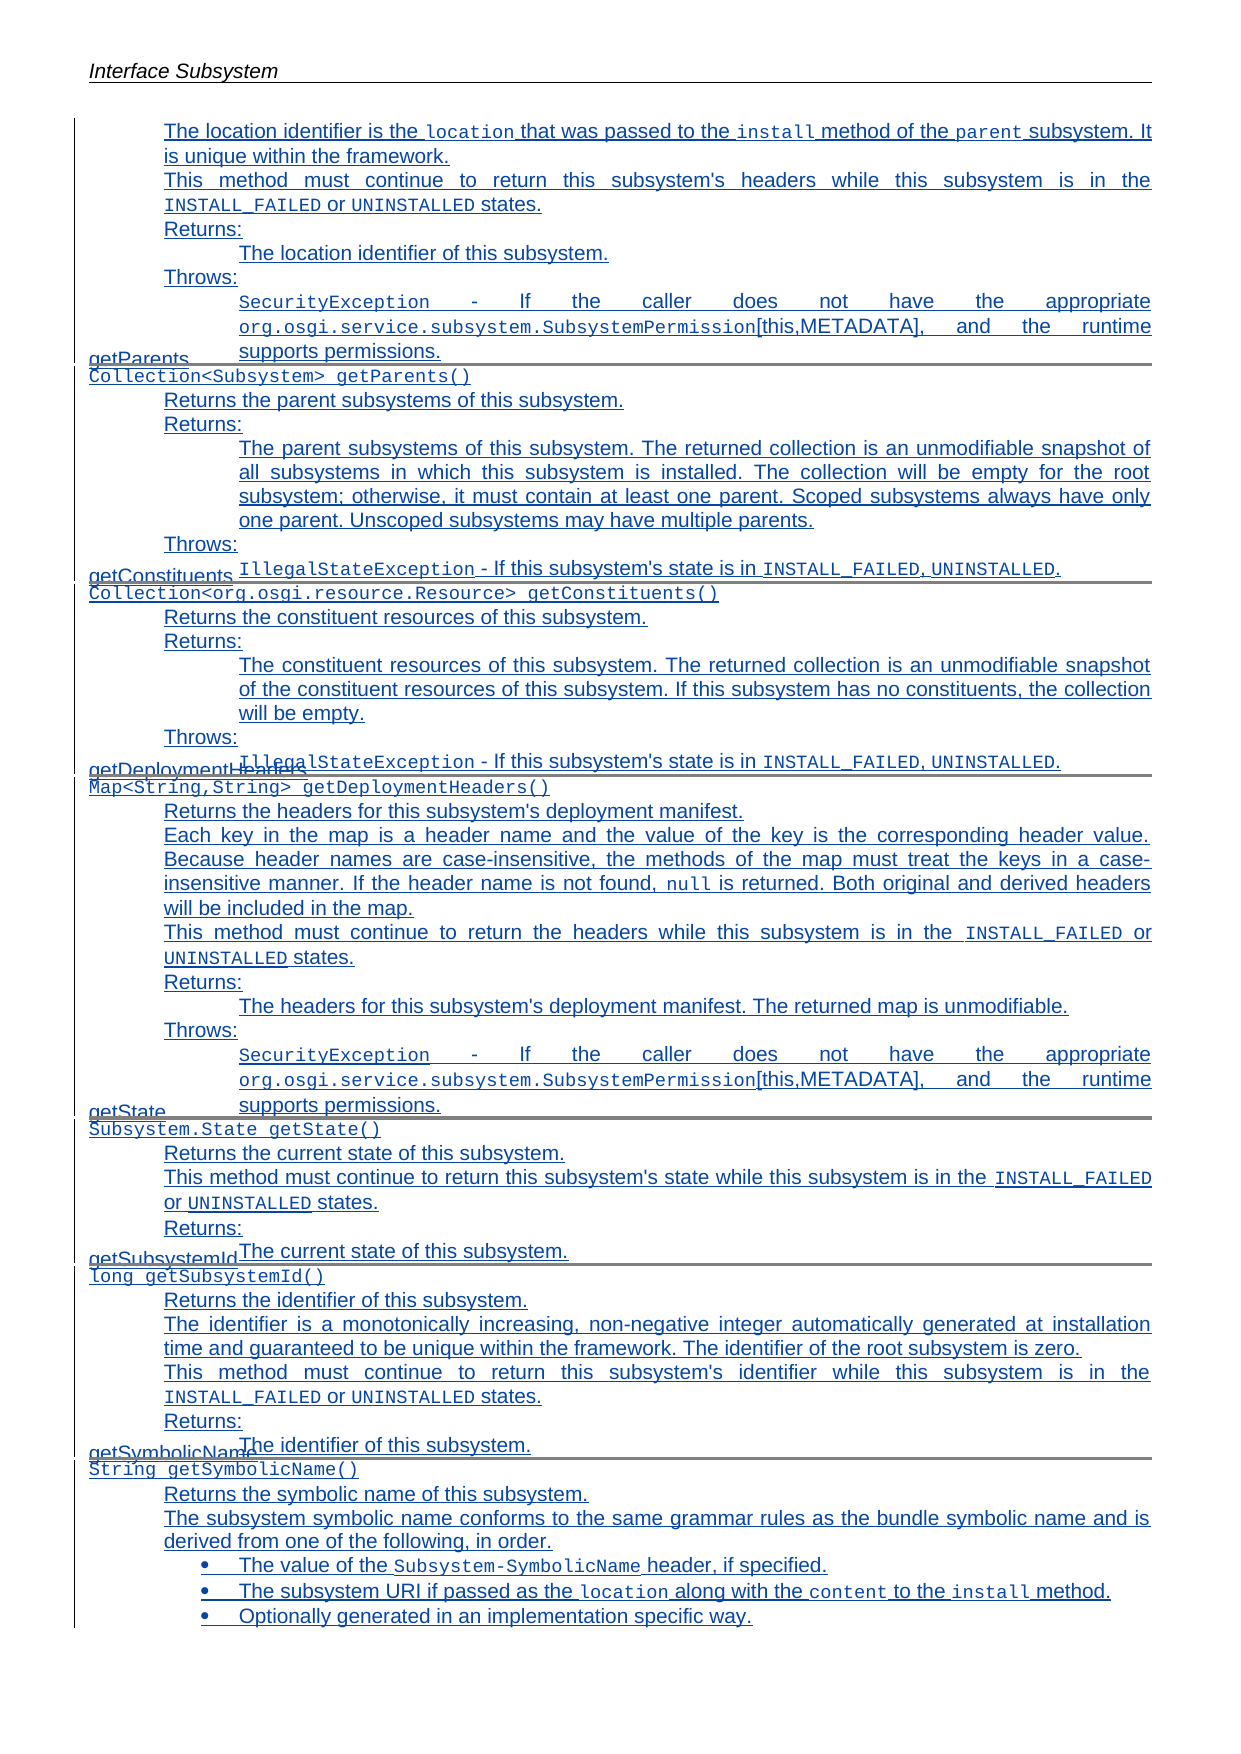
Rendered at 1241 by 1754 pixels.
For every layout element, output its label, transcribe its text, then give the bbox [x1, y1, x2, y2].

text Returns: [163, 629, 1152, 653]
text will be empty. [238, 699, 1152, 725]
text Throws: [163, 1018, 1152, 1042]
text supports permissions. [238, 336, 1152, 363]
text The identifier is a monotonically increasing, non-negative integer automatically generated at installation [163, 1312, 1152, 1333]
text This method must continue to return this subsystem's identifier while this subsystem is in the INSTALL_FAILED or UNINSTALLED states. [163, 1360, 1152, 1409]
text INSTALL_FAILED or UNINSTALLED states. [163, 190, 1152, 217]
text This method must continue to return this subsystem's state while this subsystem is in the INSTALL_FAILED [163, 1165, 1152, 1186]
text Throws: [163, 725, 1152, 749]
text SecurityException - If the caller does not have the appropriate org.osgi.service.subsystem.SubsystemPermission[this,METADATA], and the runtime [238, 289, 1152, 335]
text Map<String,String> getDeploymentHeaders() [88, 777, 1152, 799]
text Returns the parent subsystems of this subsystem. [163, 388, 1152, 412]
text or UNINSTALLED states. [163, 1187, 1152, 1215]
text Returns the headers for this subsystem's deployment manifest. [163, 799, 1152, 823]
text The headers for this subsystem's deployment manifest. The returned map is unmodifiable. [238, 994, 1152, 1018]
text Throws: [163, 265, 1152, 289]
text is unique within the framework. [163, 140, 1152, 168]
text The subsystem symbolic name conforms to the same grammar rules as the bundle symbolic name and is derived from one of the following, in order. [163, 1505, 1152, 1553]
text Returns the identifier of this subsystem. [163, 1288, 1152, 1312]
text This method must continue to return the headers while this subsystem is in the INSTALL_FAILED or UNINSTALLED states. [163, 920, 1152, 970]
text The current state of this subsystem. [238, 1239, 1152, 1263]
text Returns the constituent resources of this subsystem. [163, 605, 1152, 629]
text Returns: [163, 412, 1152, 436]
text The location identifier of this subsystem. [238, 241, 1152, 265]
text String getSymbolicName() [88, 1460, 1152, 1481]
list The subsystem URI if passed as the location along with the content to the install method. [201, 1578, 1152, 1604]
text Returns the current state of this subsystem. [163, 1141, 1152, 1165]
text Throws: [163, 531, 1152, 555]
text IllegalStateException - If this subsystem's state is in INSTALL_FAILED, UNINSTALLED. [238, 555, 1152, 581]
text IllegalStateException - If this subsystem's state is in INSTALL_FAILED, UNINSTALLED. [238, 749, 1152, 774]
text Returns: [163, 1215, 1152, 1239]
text Subsystem.State getState() [88, 1120, 1152, 1141]
list The value of the Subsystem-SymbolicName header, if specified. [201, 1553, 1152, 1578]
text time and guaranteed to be unique within the framework. The identifier of the root subsystem is zero. [163, 1334, 1152, 1360]
list Optionally generated in an implementation specific way. [201, 1604, 1152, 1628]
text Each key in the map is a header name and the value of the key is the corresponding header value. Because header names are case-insensitive, the methods of the map must treat the keys in a case- [163, 823, 1152, 868]
text Returns: [163, 970, 1152, 994]
text The parent subsystems of this subsystem. The returned collection is an unmodifiable snapshot of all subsystems in which this subsystem is installed. The collection will be empty for the root subsystem; otherwise, it must contain at least one parent. Scoped subsystems always have only one parent. Unscoped subsystems may have multiple parents. [238, 436, 1152, 531]
text long getSubsystemId() [88, 1267, 1152, 1288]
text The constituent resources of this subsystem. The returned collection is an unmodifiable snapshot of the constituent resources of this subsystem. If this subsystem has no constituents, the collection [238, 653, 1152, 698]
text Collection<Subsystem> getParents() [88, 366, 1152, 388]
text SecurityException - If the caller does not have the appropriate org.osgi.service.subsystem.SubsystemPermission[this,METADATA], and the runtime supports permissions. [238, 1042, 1152, 1116]
text The identifier of this subsystem. [238, 1433, 1152, 1457]
text Returns: [163, 217, 1152, 241]
text Returns the symbolic name of this subsystem. [163, 1481, 1152, 1505]
text Returns: [163, 1409, 1152, 1433]
text Collection<org.osgi.resource.Resource> getConstituents() [88, 584, 1152, 605]
text This method must continue to return this subsystem's headers while this subsystem is in the [163, 168, 1152, 189]
text insensitive manner. If the header name is not found, null is returned. Both original and derived headers will be included in the map. [163, 869, 1152, 920]
text The location identifier is the location that was passed to the install method of the parent subsystem. It [163, 118, 1152, 140]
